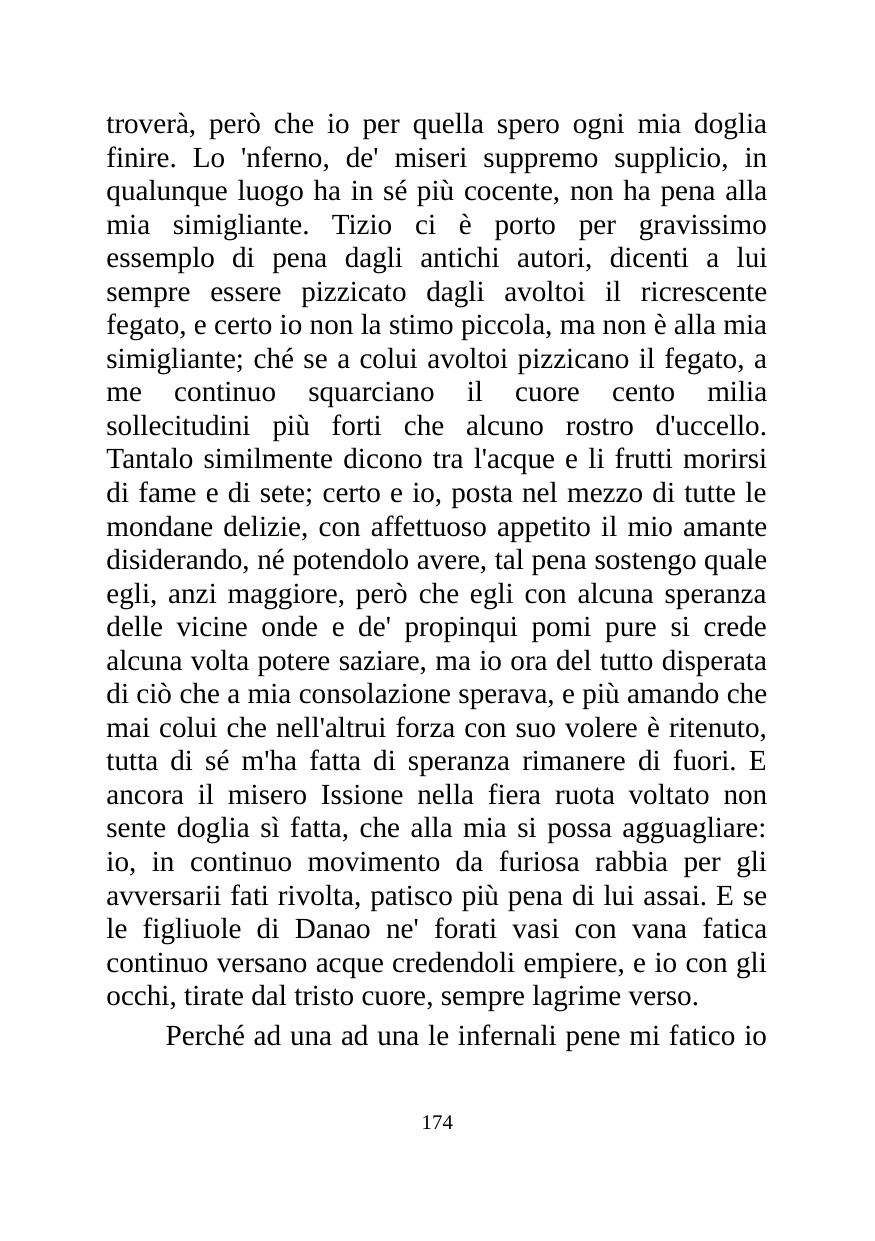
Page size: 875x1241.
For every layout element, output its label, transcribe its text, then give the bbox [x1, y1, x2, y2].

text troverà, però che io per quella spero ogni mia doglia finire. Lo 'nferno, de' miseri suppremo supplicio, in qualunque luogo ha in sé più cocente, non ha pena alla mia simigliante. Tizio ci è porto per gravissimo essemplo di pena dagli antichi autori, dicenti a lui sempre essere pizzicato dagli avoltoi il ricrescente fegato, e certo io non la stimo piccola, ma non è alla mia simigliante; ché se a colui avoltoi pizzicano il fegato, a me continuo squarciano il cuore cento milia sollecitudini più forti che alcuno rostro d'uccello. Tantalo similmente dicono tra l'acque e li frutti morirsi di fame e di sete; certo e io, posta nel mezzo di tutte le mondane delizie, con affettuoso appetito il mio amante disiderando, né potendolo avere, tal pena sostengo quale egli, anzi maggiore, però che egli con alcuna speranza delle vicine onde e de' propinqui pomi pure si crede alcuna volta potere saziare, ma io ora del tutto disperata di ciò che a mia consolazione sperava, e più amando che mai colui che nell'altrui forza con suo volere è ritenuto, tutta di sé m'ha fatta di speranza rimanere di fuori. E ancora il misero Issione nella fiera ruota voltato non sente doglia sì fatta, che alla mia si possa agguagliare: io, in continuo movimento da furiosa rabbia per gli avversarii fati rivolta, patisco più pena di lui assai. E se le figliuole di Danao ne' forati vasi con vana fatica continuo versano acque credendoli empiere, e io con gli occhi, tirate dal tristo cuore, sempre lagrime verso. [106, 106, 768, 1012]
text Perché ad una ad una le infernali pene mi fatico io [106, 1018, 768, 1051]
